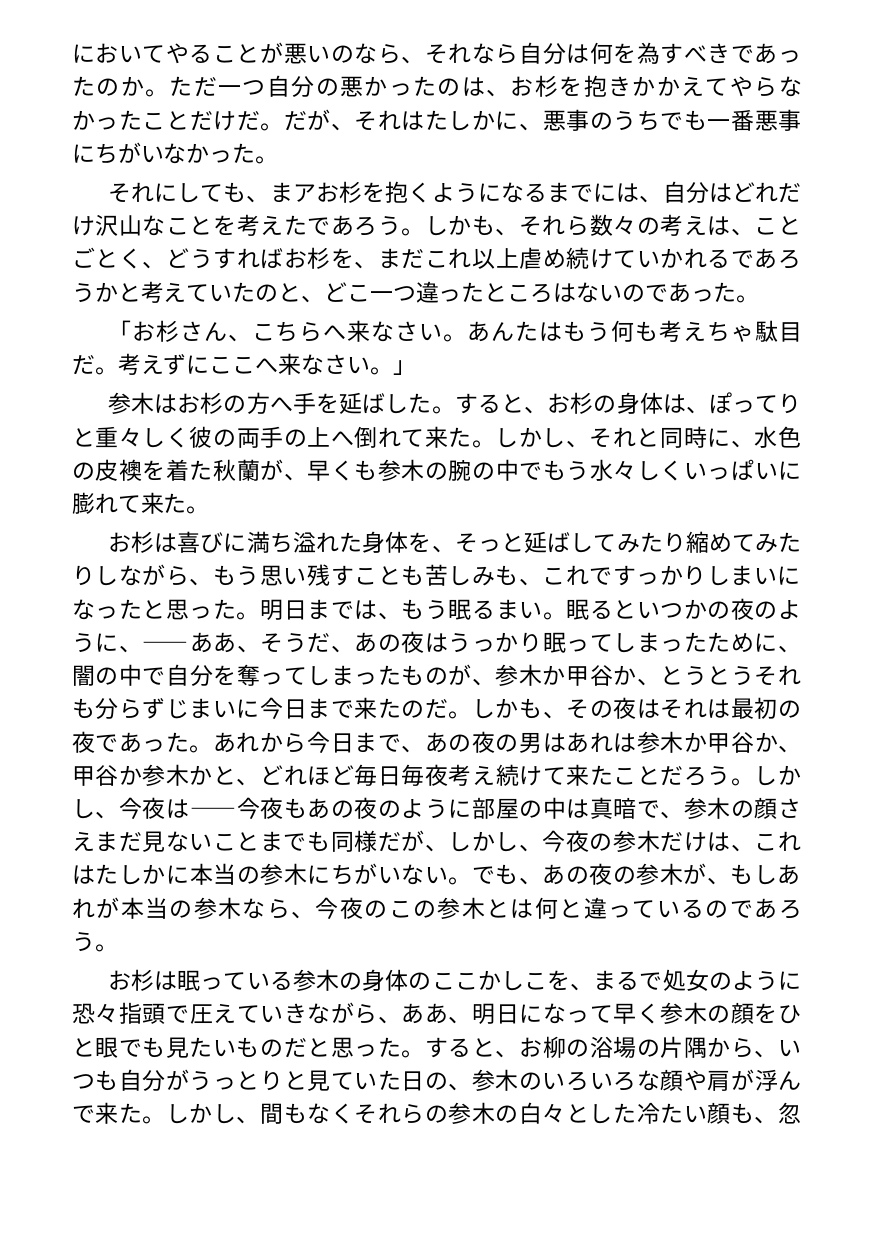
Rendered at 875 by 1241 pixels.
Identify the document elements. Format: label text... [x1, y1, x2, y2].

text お杉は喜びに満ち溢れた身体を、そっと延ばしてみたり縮めてみたりしながら、もう思い残すことも苦しみも、これですっかりしまいになったと思った。明日までは、もう眠るまい。眠るといつかの夜のように、――ああ、そうだ、あの夜はうっかり眠ってしまったために、闇の中で自分を奪ってしまったものが、参木か甲谷か、とうとうそれも分らずじまいに今日まで来たのだ。しかも、その夜はそれは最初の夜であった。あれから今日まで、あの夜の男はあれは参木か甲谷か、甲谷か参木かと、どれほど毎日毎夜考え続けて来たことだろう。しかし、今夜は――今夜もあの夜のように部屋の中は真暗で、参木の顔さえまだ見ないことまでも同様だが、しかし、今夜の参木だけは、これはたしかに本当の参木にちがいない。でも、あの夜の参木が、もしあれが本当の参木なら、今夜のこの参木とは何と違っているのであろう。 [72, 525, 802, 957]
text 「お杉さん、こちらへ来なさい。あんたはもう何も考えちゃ駄目だ。考えずにここへ来なさい。」 [72, 314, 802, 380]
text 参木はお杉の方へ手を延ばした。すると、お杉の身体は、ぽってりと重々しく彼の両手の上へ倒れて来た。しかし、それと同時に、水色の皮襖を着た秋蘭が、早くも参木の腕の中でもう水々しくいっぱいに膨れて来た。 [72, 386, 802, 519]
text お杉は眠っている参木の身体のここかしこを、まるで処女のように恐々指頭で圧えていきながら、ああ、明日になって早く参木の顔をひと眼でも見たいものだと思った。すると、お柳の浴場の片隅から、いつも自分がうっとりと見ていた日の、参木のいろいろな顔や肩が浮んで来た。しかし、間もなくそれらの参木の白々とした冷たい顔も、忽 [72, 963, 802, 1129]
text それにしても、まアお杉を抱くようになるまでには、自分はどれだけ沢山なことを考えたであろう。しかも、それら数々の考えは、ことごとく、どうすればお杉を、まだこれ以上虐め続けていかれるであろうかと考えていたのと、どこ一つ違ったところはないのであった。 [72, 175, 802, 308]
text においてやることが悪いのなら、それなら自分は何を為すべきであったのか。ただ一つ自分の悪かったのは、お杉を抱きかかえてやらなかったことだけだ。だが、それはたしかに、悪事のうちでも一番悪事にちがいなかった。 [72, 36, 802, 169]
